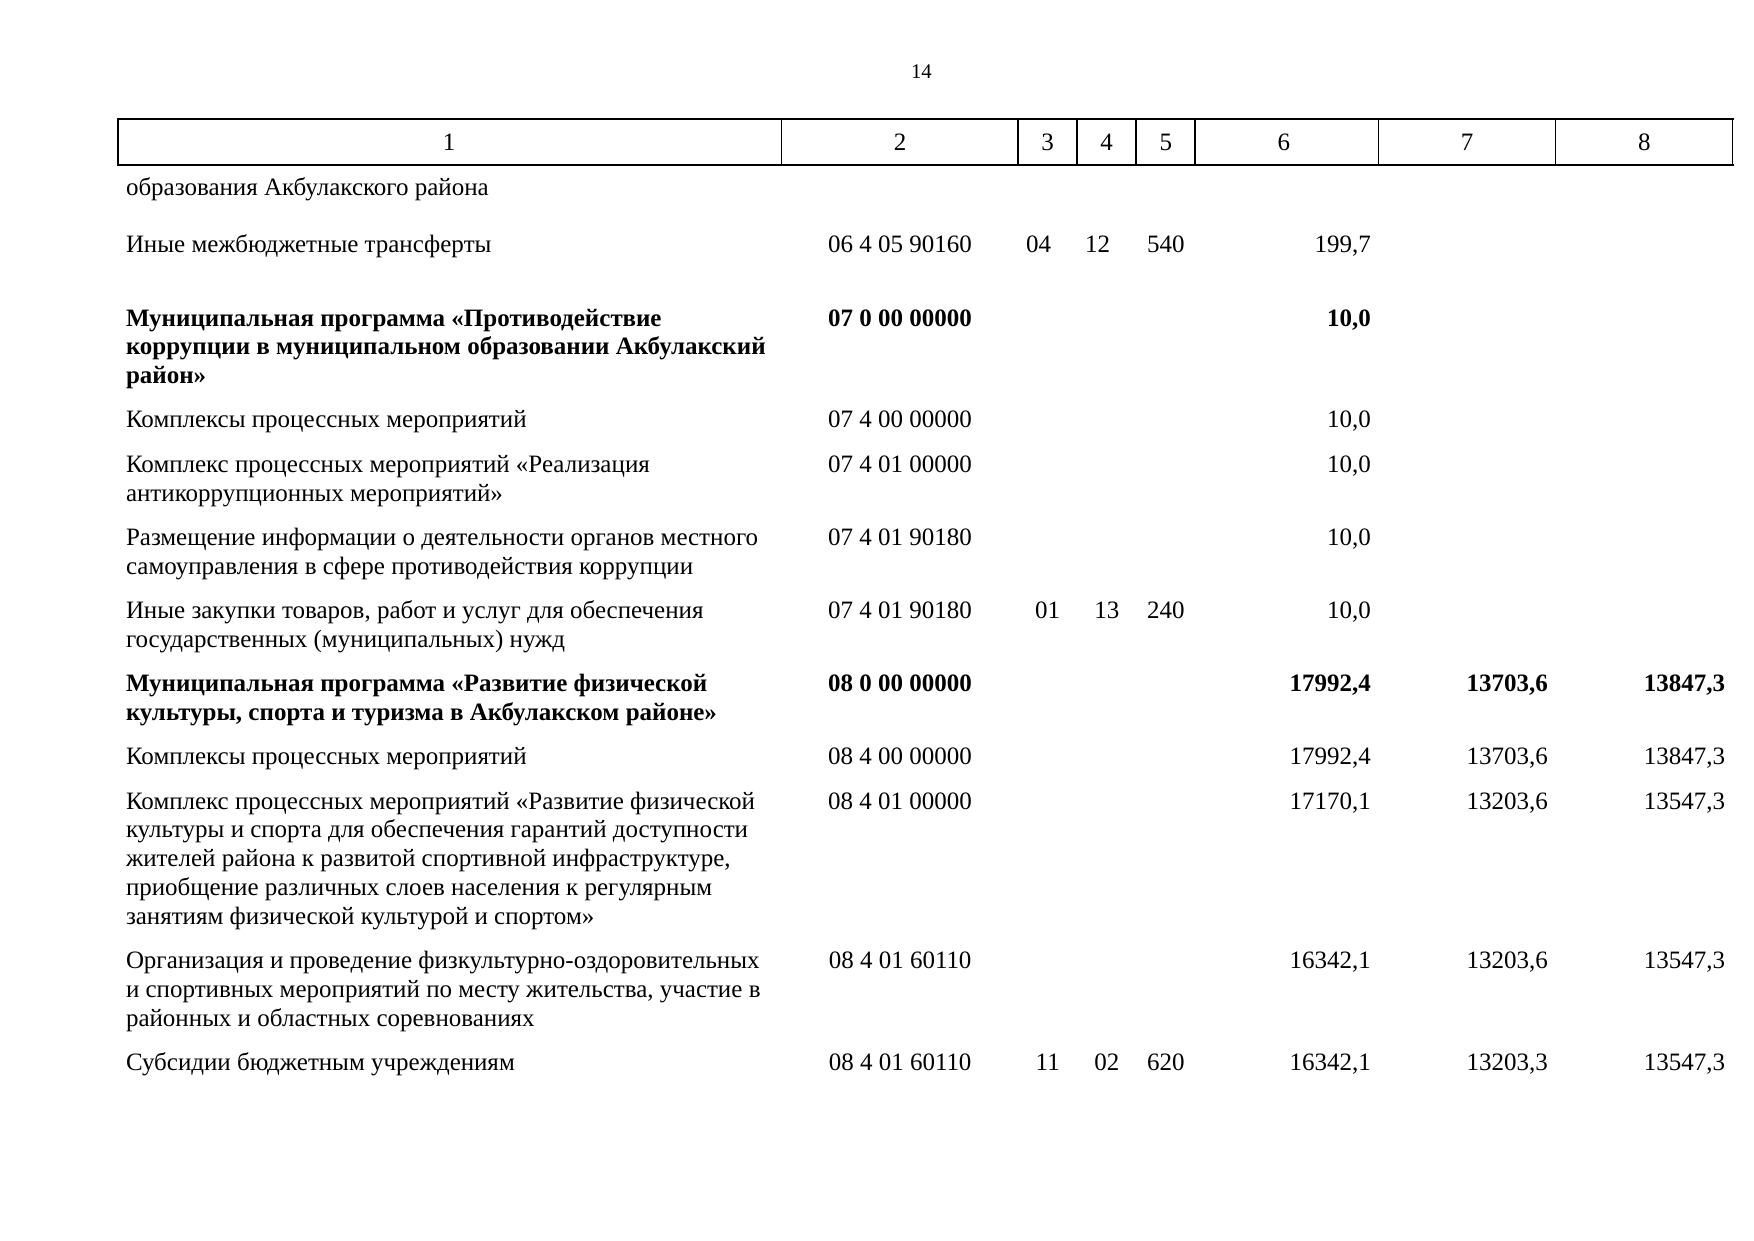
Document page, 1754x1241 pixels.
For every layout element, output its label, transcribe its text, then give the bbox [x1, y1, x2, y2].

table_cell 02 [1077, 1039, 1136, 1083]
table_header 3 [1026, 128, 1069, 156]
table_cell 08 4 00 00000 [782, 734, 1018, 778]
table_cell [1555, 587, 1733, 660]
table_cell 13847,3 [1555, 660, 1733, 733]
table_cell [1136, 514, 1195, 587]
table_cell образования Акбулакского района Иные межбюджетные трансферты [118, 166, 782, 295]
table_cell [1555, 295, 1733, 397]
table_header 6 [1203, 128, 1364, 156]
table_cell 13 [1077, 587, 1136, 660]
table_cell Комплексы процессных мероприятий [118, 397, 782, 441]
table_cell [1018, 441, 1077, 514]
table_cell [1018, 514, 1077, 587]
table_cell [1378, 587, 1555, 660]
table_cell [1018, 660, 1077, 733]
table_cell [1077, 441, 1136, 514]
table_cell [1136, 778, 1195, 937]
table_cell [1378, 295, 1555, 397]
table_cell [1018, 295, 1077, 397]
table_cell 17992,4 [1195, 660, 1378, 733]
table_cell [1077, 937, 1136, 1039]
table_cell [1077, 660, 1136, 733]
table_cell 07 4 00 00000 [782, 397, 1018, 441]
table_cell [1555, 441, 1733, 514]
table_cell 13203,6 [1378, 778, 1555, 937]
table_header [119, 120, 781, 164]
table_cell Муниципальная программа «Развитие физической культуры, спорта и туризма в Акбулакском районе» [118, 660, 782, 733]
table_header [1379, 120, 1555, 164]
table_cell [1077, 397, 1136, 441]
table_cell [1136, 441, 1195, 514]
table_cell [1555, 166, 1733, 295]
table_cell 04 [1018, 166, 1077, 295]
table_cell 13703,6 [1378, 660, 1555, 733]
table_cell 08 4 01 00000 [782, 778, 1018, 937]
table_cell [1077, 295, 1136, 397]
table_cell 13703,6 [1378, 734, 1555, 778]
table_header 4 [1085, 128, 1128, 156]
table_cell 16342,1 [1195, 937, 1378, 1039]
table_header 8 [1563, 128, 1725, 156]
table_cell 06 4 05 90160 [782, 166, 1018, 295]
table_cell Размещение информации о деятельности органов местного самоуправления в сфере противодействия коррупции [118, 514, 782, 587]
table_cell [1077, 778, 1136, 937]
table_cell 240 [1136, 587, 1195, 660]
table_cell 11 [1018, 1039, 1077, 1083]
table_cell [1018, 937, 1077, 1039]
table_cell [1136, 397, 1195, 441]
table_cell 10,0 [1195, 441, 1378, 514]
table_cell 10,0 [1195, 514, 1378, 587]
table_cell Иные закупки товаров, работ и услуг для обеспечения государственных (муниципальных) нужд [118, 587, 782, 660]
table_cell [1378, 166, 1555, 295]
table_header 7 [1386, 128, 1548, 156]
table_header [1137, 120, 1194, 164]
table_cell Комплексы процессных мероприятий [118, 734, 782, 778]
table_header [1196, 120, 1378, 164]
table_cell [1378, 441, 1555, 514]
table_cell 13847,3 [1555, 734, 1733, 778]
table_cell [1018, 734, 1077, 778]
table_cell 13203,6 [1378, 937, 1555, 1039]
table_cell [1136, 937, 1195, 1039]
table_header 5 [1144, 128, 1187, 156]
table_header [782, 120, 1017, 164]
table_cell [1378, 514, 1555, 587]
table_cell 07 4 01 90180 [782, 587, 1018, 660]
table_cell [1018, 397, 1077, 441]
table_cell Комплекс процессных мероприятий «Развитие физической культуры и спорта для обеспечения гарантий доступности жителей района к развитой спортивной инфраструктуре, приобщение различных слоев населения к регулярным занятиям физической культурой и спортом» [118, 778, 782, 937]
table_cell 13547,3 [1555, 1039, 1733, 1083]
table_cell 620 [1136, 1039, 1195, 1083]
table_cell 08 0 00 00000 [782, 660, 1018, 733]
table_cell 12 [1077, 166, 1136, 295]
table_cell [1136, 734, 1195, 778]
table_cell 199,7 [1195, 166, 1378, 295]
table_cell Муниципальная программа «Противодействие коррупции в муниципальном образовании Акбулакский район» [118, 295, 782, 397]
table_cell 10,0 [1195, 397, 1378, 441]
table_cell [1378, 397, 1555, 441]
table_cell [1555, 514, 1733, 587]
table_cell 10,0 [1195, 295, 1378, 397]
table_cell 10,0 [1195, 587, 1378, 660]
table_cell 01 [1018, 587, 1077, 660]
table_cell 08 4 01 60110 [782, 937, 1018, 1039]
table_cell 07 0 00 00000 [782, 295, 1018, 397]
table_header 1 [126, 128, 772, 156]
table_cell 17992,4 [1195, 734, 1378, 778]
table_cell 16342,1 [1195, 1039, 1378, 1083]
table_header 2 [790, 128, 1010, 156]
table_cell [1018, 778, 1077, 937]
table_cell 07 4 01 90180 [782, 514, 1018, 587]
table_cell 13203,3 [1378, 1039, 1555, 1083]
table_cell [1136, 660, 1195, 733]
table_cell 13547,3 [1555, 937, 1733, 1039]
table_cell 07 4 01 00000 [782, 441, 1018, 514]
table_cell 17170,1 [1195, 778, 1378, 937]
table_cell [1555, 397, 1733, 441]
table_header [1019, 120, 1076, 164]
table_cell [1077, 514, 1136, 587]
table_cell Организация и проведение физкультурно-оздоровительных и спортивных мероприятий по месту жительства, участие в районных и областных соревнованиях [118, 937, 782, 1039]
table_cell Комплекс процессных мероприятий «Реализация антикоррупционных мероприятий» [118, 441, 782, 514]
table_cell 08 4 01 60110 [782, 1039, 1018, 1083]
table_cell [1136, 295, 1195, 397]
table_cell 13547,3 [1555, 778, 1733, 937]
table_cell [1077, 734, 1136, 778]
table_cell Субсидии бюджетным учреждениям [118, 1039, 782, 1083]
table_header [1556, 120, 1732, 164]
table_header [1078, 120, 1135, 164]
table_cell 540 [1136, 166, 1195, 295]
